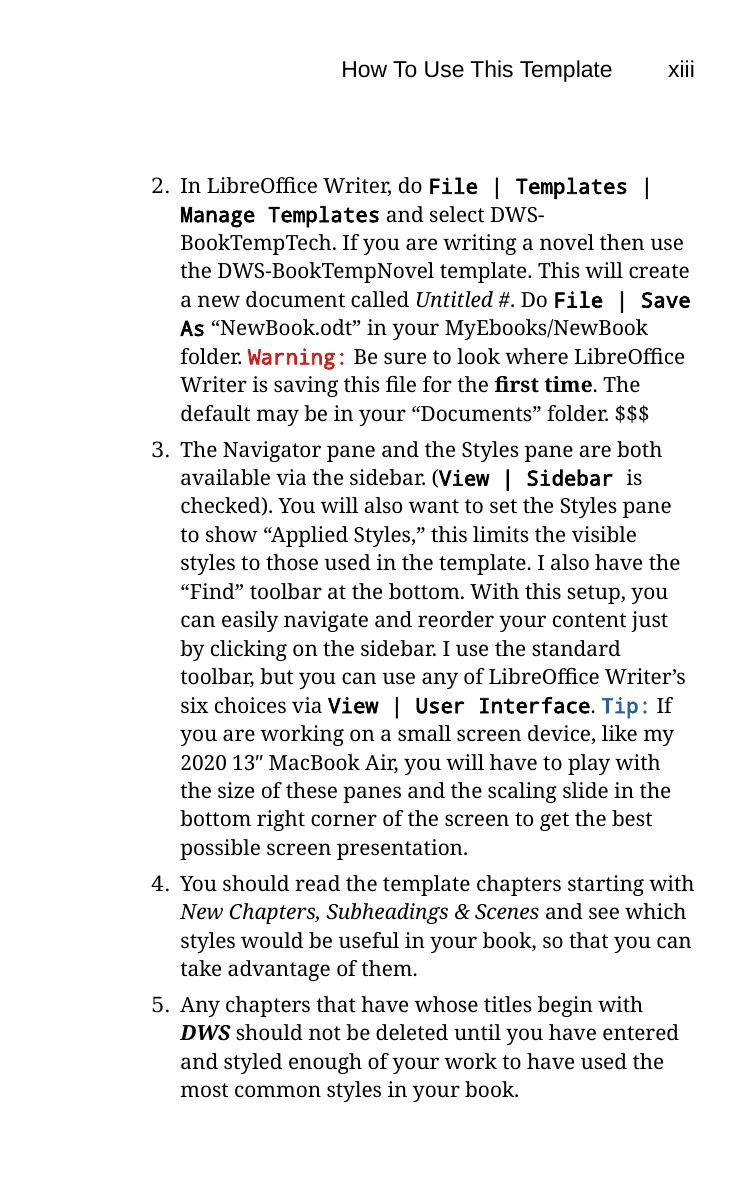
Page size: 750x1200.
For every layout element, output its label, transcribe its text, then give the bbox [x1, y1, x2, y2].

list Any chapters that have whose titles begin with DWS should not be deleted until you have entered and styled enough of your work to have used the most common styles in your book. [144, 990, 694, 1104]
list The Navigator pane and the Styles pane are both available via the sidebar. (View | Sidebar is checked). You will also want to set the Styles pane to show “Applied Styles,” this limits the visible styles to those used in the template. I also have the “Find” toolbar at the bottom. With this setup, you can easily navigate and reorder your content just by clicking on the sidebar. I use the standard toolbar, but you can use any of LibreOffice Writer’s six choices via View | User Interface. Tip: If you are working on a small screen device, like my 2020 13ʺ MacBook Air, you will have to play with the size of these panes and the scaling slide in the bottom right corner of the screen to get the best possible screen presentation. [144, 435, 694, 861]
list You should read the template chapters starting with New Chapters, Subheadings & Scenes and see which styles would be useful in your book, so that you can take advantage of them. [144, 869, 694, 983]
list In LibreOffice Writer, do File | Templates | Manage Templates and select DWS-BookTempTech. If you are writing a novel then use the DWS-BookTempNovel template. This will create a new document called Untitled #. Do File | Save As “NewBook.odt” in your MyEbooks/NewBook folder. Warning: Be sure to look where LibreOffice Writer is saving this file for the first time. The default may be in your “Documents” folder. $$$ [144, 171, 694, 427]
